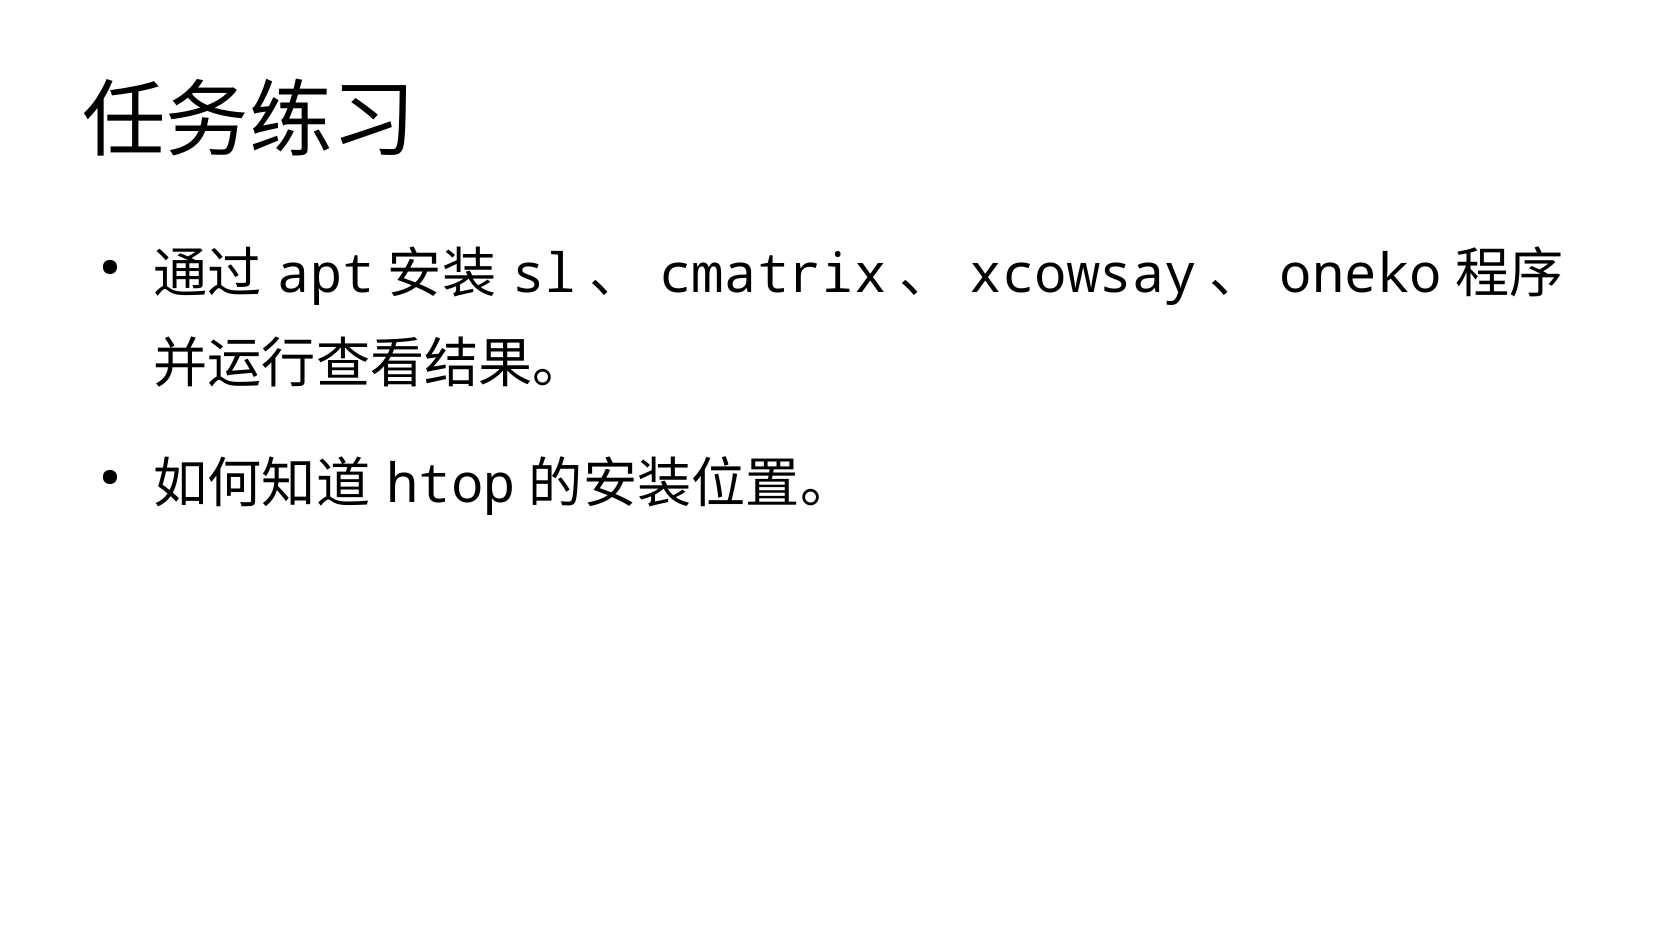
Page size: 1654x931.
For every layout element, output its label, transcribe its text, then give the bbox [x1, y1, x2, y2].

title 任务练习 [82, 37, 1571, 189]
list 通过apt安装sl、cmatrix、xcowsay、oneko程序并运行查看结果。 如何知道htop的安装位置。 [82, 217, 1571, 758]
